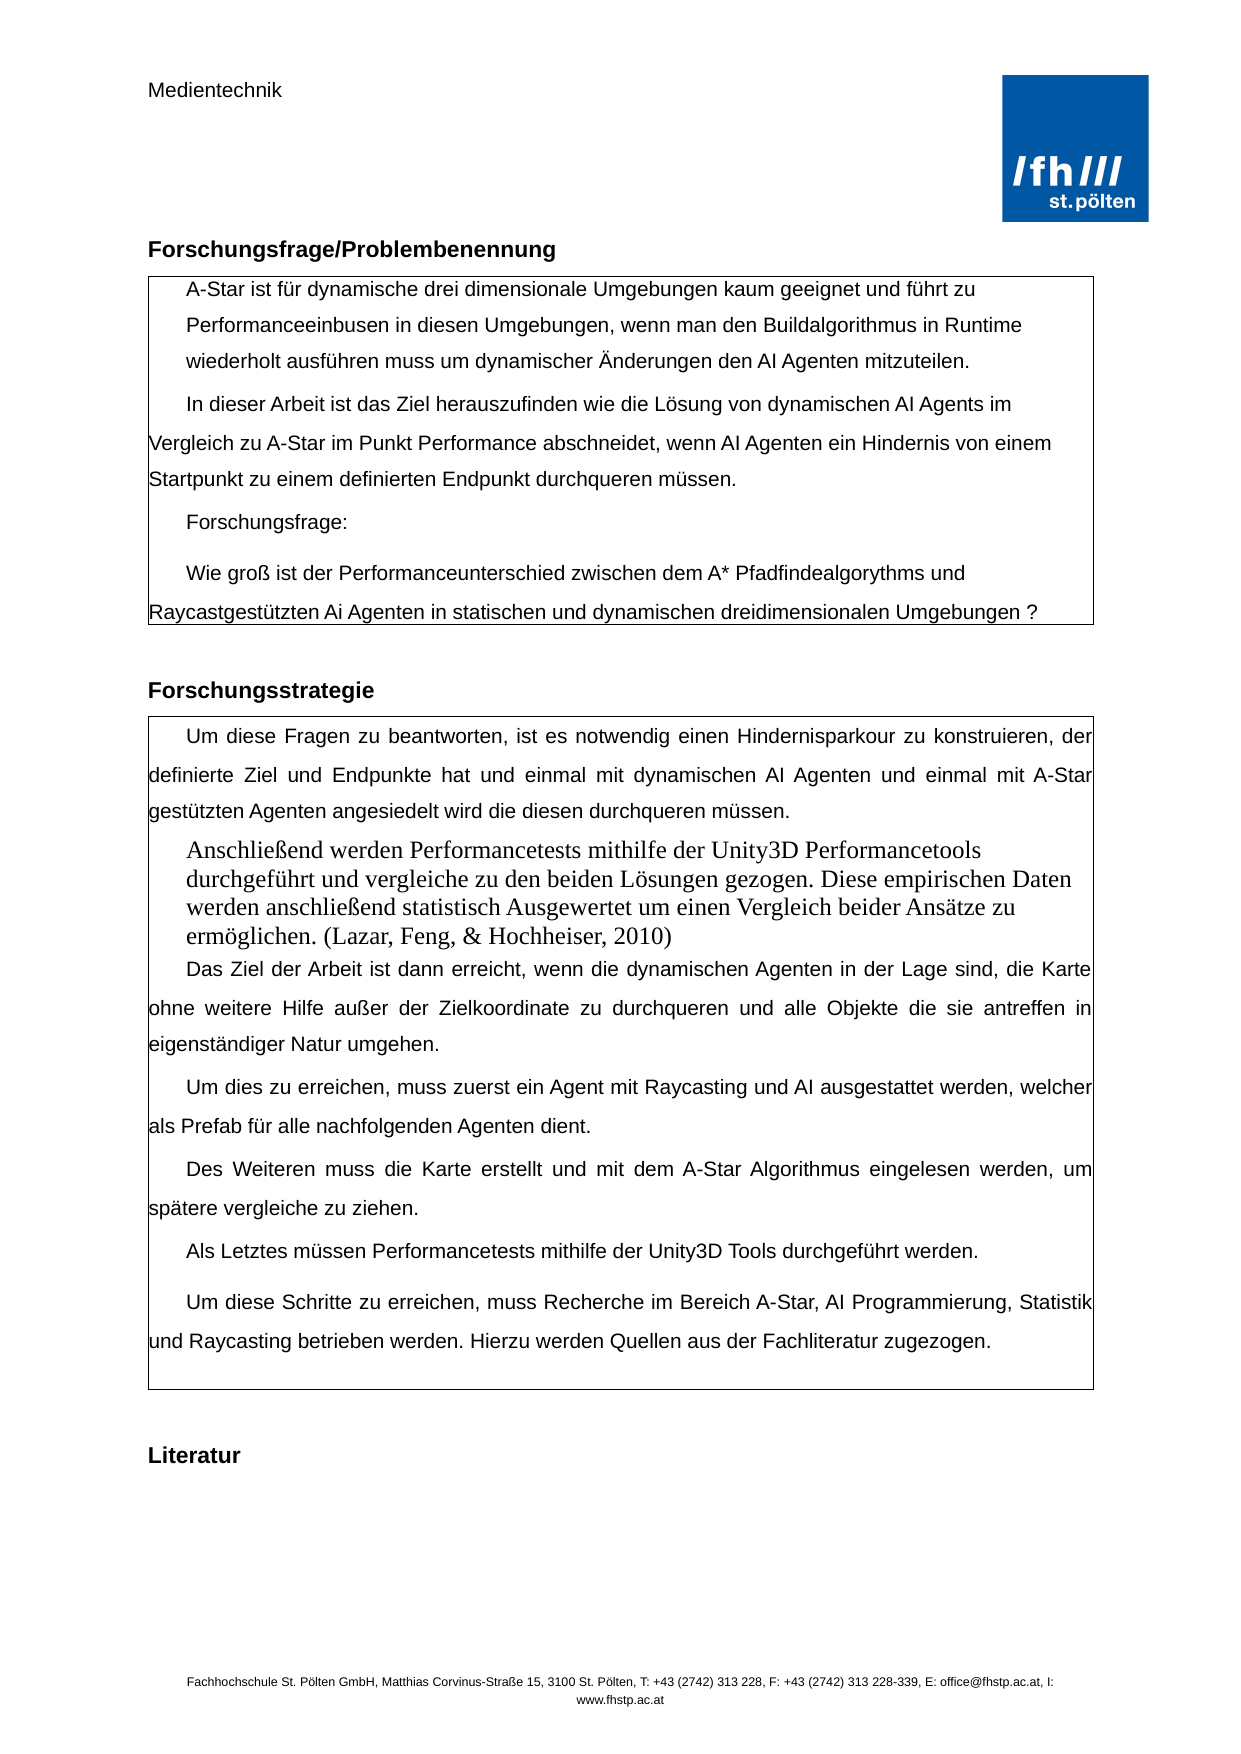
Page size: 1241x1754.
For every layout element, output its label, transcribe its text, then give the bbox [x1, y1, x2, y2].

table_header A-Star ist für dynamische drei dimensionale Umgebungen kaum geeignet und führt zu Performanceeinbusen in diesen Umgebungen, wenn man den Buildalgorithmus in Runtime wiederholt ausführen muss um dynamischer Änderungen den AI Agenten mitzuteilen. In dieser Arbeit ist das Ziel herauszufinden wie die Lösung von dynamischen AI Agents im Vergleich zu A-Star im Punkt Performance abschneidet, wenn AI Agenten ein Hindernis von einem Startpunkt zu einem definierten Endpunkt durchqueren müssen. Forschungsfrage: Wie groß ist der Performanceunterschied zwischen dem A* Pfadfindealgorythms und Raycastgestützten Ai Agenten in statischen und dynamischen dreidimensionalen Umgebungen ? [149, 277, 1093, 623]
text Forschungsstrategie [148, 677, 1092, 703]
text Forschungsfrage/Problembenennung [148, 236, 1092, 263]
text Literatur [148, 1442, 1092, 1468]
table_header Um diese Fragen zu beantworten, ist es notwendig einen Hindernisparkour zu konstruieren, der definierte Ziel und Endpunkte hat und einmal mit dynamischen AI Agenten und einmal mit A-Star gestützten Agenten angesiedelt wird die diesen durchqueren müssen. Anschließend werden Performancetests mithilfe der Unity3D Performancetools durchgeführt und vergleiche zu den beiden Lösungen gezogen. Diese empirischen Daten werden anschließend statistisch Ausgewertet um einen Vergleich beider Ansätze zu ermöglichen. (Lazar, Feng, & Hochheiser, 2010) Das Ziel der Arbeit ist dann erreicht, wenn die dynamischen Agenten in der Lage sind, die Karte ohne weitere Hilfe außer der Zielkoordinate zu durchqueren und alle Objekte die sie antreffen in eigenständiger Natur umgehen. Um dies zu erreichen, muss zuerst ein Agent mit Raycasting und AI ausgestattet werden, welcher als Prefab für alle nachfolgenden Agenten dient. Des Weiteren muss die Karte erstellt und mit dem A-Star Algorithmus eingelesen werden, um spätere vergleiche zu ziehen. Als Letztes müssen Performancetests mithilfe der Unity3D Tools durchgeführt werden. Um diese Schritte zu erreichen, muss Recherche im Bereich A-Star, AI Programmierung, Statistik und Raycasting betrieben werden. Hierzu werden Quellen aus der Fachliteratur zugezogen. [149, 717, 1093, 1389]
picture [1002, 75, 1149, 222]
